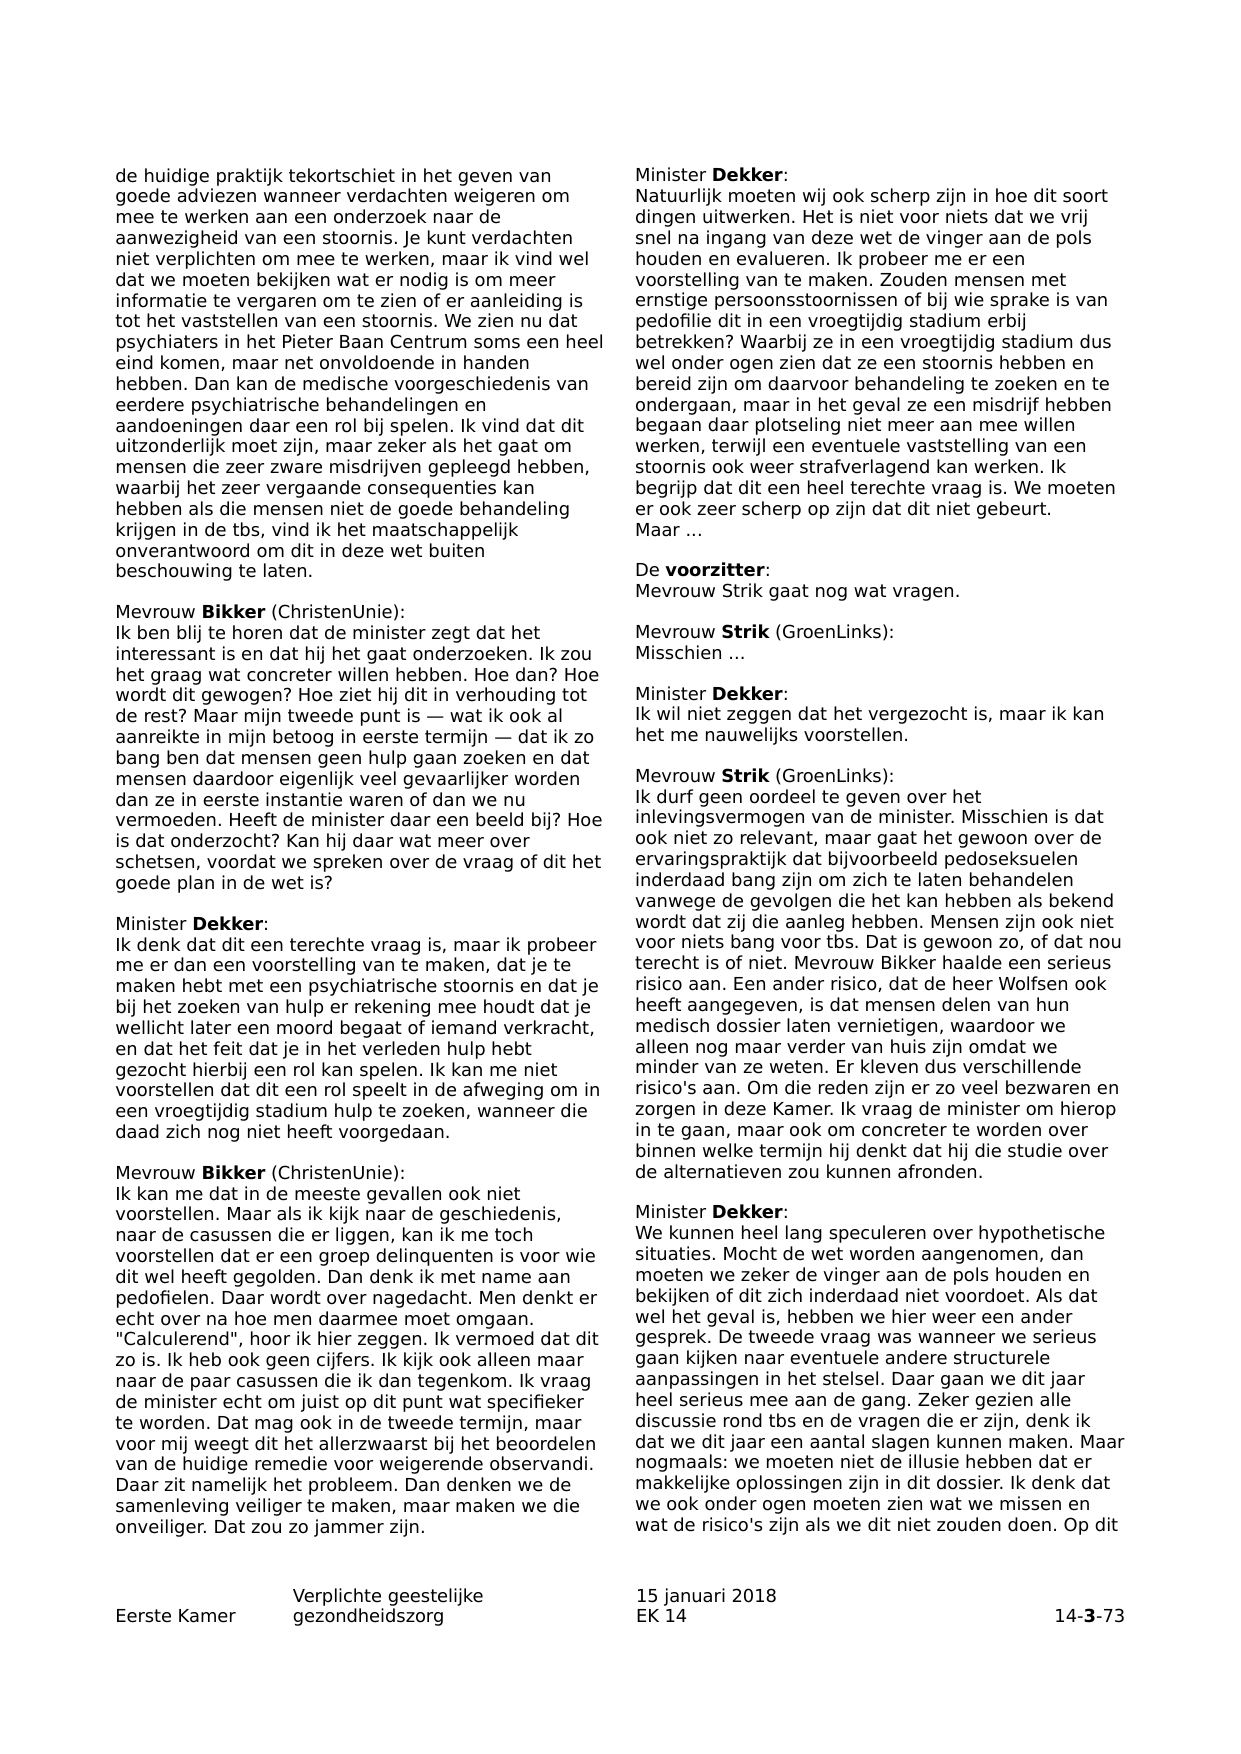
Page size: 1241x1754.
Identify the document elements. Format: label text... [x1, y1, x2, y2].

text Minister Dekker: [635, 683, 1125, 704]
text Ik wil niet zeggen dat het vergezocht is, maar ik kan het me nauwelijks voorstellen. [635, 704, 1125, 746]
text Ik durf geen oordeel te geven over het inlevingsvermogen van de minister. Misschien is dat ook niet zo relevant, maar gaat het gewoon over de ervaringspraktijk dat bijvoorbeeld pedoseksuelen inderdaad bang zijn om zich te laten behandelen vanwege de gevolgen die het kan hebben als bekend wordt dat zij die aanleg hebben. Mensen zijn ook niet voor niets bang voor tbs. Dat is gewoon zo, of dat nou terecht is of niet. Mevrouw Bikker haalde een serieus risico aan. Een ander risico, dat de heer Wolfsen ook heeft aangegeven, is dat mensen delen van hun medisch dossier laten vernietigen, waardoor we alleen nog maar verder van huis zijn omdat we minder van ze weten. Er kleven dus verschillende risico's aan. Om die reden zijn er zo veel bezwaren en zorgen in deze Kamer. Ik vraag de minister om hierop in te gaan, maar ook om concreter te worden over binnen welke termijn hij denkt dat hij die studie over de alternatieven zou kunnen afronden. [635, 786, 1125, 1182]
text Misschien ... [635, 642, 1125, 663]
text Minister Dekker: [115, 913, 605, 934]
text Mevrouw Bikker (ChristenUnie): [115, 1163, 605, 1183]
text Minister Dekker: [635, 165, 1125, 186]
text Mevrouw Strik (GroenLinks): [635, 766, 1125, 786]
text Mevrouw Strik gaat nog wat vragen. [635, 581, 1125, 602]
text Mevrouw Bikker (ChristenUnie): [115, 602, 605, 623]
text We kunnen heel lang speculeren over hypothetische situaties. Mocht de wet worden aangenomen, dan moeten we zeker de vinger aan de pols houden en bekijken of dit zich inderdaad niet voordoet. Als dat wel het geval is, hebben we hier weer een ander gesprek. De tweede vraag was wanneer we serieus gaan kijken naar eventuele andere structurele aanpassingen in het stelsel. Daar gaan we dit jaar heel serieus mee aan de gang. Zeker gezien alle discussie rond tbs en de vragen die er zijn, denk ik dat we dit jaar een aantal slagen kunnen maken. Maar nogmaals: we moeten niet de illusie hebben dat er makkelijke oplossingen zijn in dit dossier. Ik denk dat we ook onder ogen moeten zien wat we missen en wat de risico's zijn als we dit niet zouden doen. Op dit [635, 1223, 1125, 1536]
text Minister Dekker: [635, 1202, 1125, 1223]
text Ik kan me dat in de meeste gevallen ook niet voorstellen. Maar als ik kijk naar de geschiedenis, naar de casussen die er liggen, kan ik me toch voorstellen dat er een groep delinquenten is voor wie dit wel heeft gegolden. Dan denk ik met name aan pedofielen. Daar wordt over nagedacht. Men denkt er echt over na hoe men daarmee moet omgaan. "Calculerend", hoor ik hier zeggen. Ik vermoed dat dit zo is. Ik heb ook geen cijfers. Ik kijk ook alleen maar naar de paar casussen die ik dan tegenkom. Ik vraag de minister echt om juist op dit punt wat specifieker te worden. Dat mag ook in de tweede termijn, maar voor mij weegt dit het allerzwaarst bij het beoordelen van de huidige remedie voor weigerende observandi. Daar zit namelijk het probleem. Dan denken we de samenleving veiliger te maken, maar maken we die onveiliger. Dat zou zo jammer zijn. [115, 1183, 605, 1537]
text Mevrouw Strik (GroenLinks): [635, 622, 1125, 642]
text de huidige praktijk tekortschiet in het geven van goede adviezen wanneer verdachten weigeren om mee te werken aan een onderzoek naar de aanwezigheid van een stoornis. Je kunt verdachten niet verplichten om mee te werken, maar ik vind wel dat we moeten bekijken wat er nodig is om meer informatie te vergaren om te zien of er aanleiding is tot het vaststellen van een stoornis. We zien nu dat psychiaters in het Pieter Baan Centrum soms een heel eind komen, maar net onvoldoende in handen hebben. Dan kan de medische voorgeschiedenis van eerdere psychiatrische behandelingen en aandoeningen daar een rol bij spelen. Ik vind dat dit uitzonderlijk moet zijn, maar zeker als het gaat om mensen die zeer zware misdrijven gepleegd hebben, waarbij het zeer vergaande consequenties kan hebben als die mensen niet de goede behandeling krijgen in de tbs, vind ik het maatschappelijk onverantwoord om dit in deze wet buiten beschouwing te laten. [115, 165, 605, 582]
text De voorzitter: [635, 560, 1125, 581]
text Ik ben blij te horen dat de minister zegt dat het interessant is en dat hij het gaat onderzoeken. Ik zou het graag wat concreter willen hebben. Hoe dan? Hoe wordt dit gewogen? Hoe ziet hij dit in verhouding tot de rest? Maar mijn tweede punt is — wat ik ook al aanreikte in mijn betoog in eerste termijn — dat ik zo bang ben dat mensen geen hulp gaan zoeken en dat mensen daardoor eigenlijk veel gevaarlijker worden dan ze in eerste instantie waren of dan we nu vermoeden. Heeft de minister daar een beeld bij? Hoe is dat onderzocht? Kan hij daar wat meer over schetsen, voordat we spreken over de vraag of dit het goede plan in de wet is? [115, 623, 605, 893]
text Ik denk dat dit een terechte vraag is, maar ik probeer me er dan een voorstelling van te maken, dat je te maken hebt met een psychiatrische stoornis en dat je bij het zoeken van hulp er rekening mee houdt dat je wellicht later een moord begaat of iemand verkracht, en dat het feit dat je in het verleden hulp hebt gezocht hierbij een rol kan spelen. Ik kan me niet voorstellen dat dit een rol speelt in de afweging om in een vroegtijdig stadium hulp te zoeken, wanneer die daad zich nog niet heeft voorgedaan. [115, 934, 605, 1143]
text Natuurlijk moeten wij ook scherp zijn in hoe dit soort dingen uitwerken. Het is niet voor niets dat we vrij snel na ingang van deze wet de vinger aan de pols houden en evalueren. Ik probeer me er een voorstelling van te maken. Zouden mensen met ernstige persoonsstoornissen of bij wie sprake is van pedofilie dit in een vroegtijdig stadium erbij betrekken? Waarbij ze in een vroegtijdig stadium dus wel onder ogen zien dat ze een stoornis hebben en bereid zijn om daarvoor behandeling te zoeken en te ondergaan, maar in het geval ze een misdrijf hebben begaan daar plotseling niet meer aan mee willen werken, terwijl een eventuele vaststelling van een stoornis ook weer strafverlagend kan werken. Ik begrijp dat dit een heel terechte vraag is. We moeten er ook zeer scherp op zijn dat dit niet gebeurt. Maar ... [635, 186, 1125, 540]
